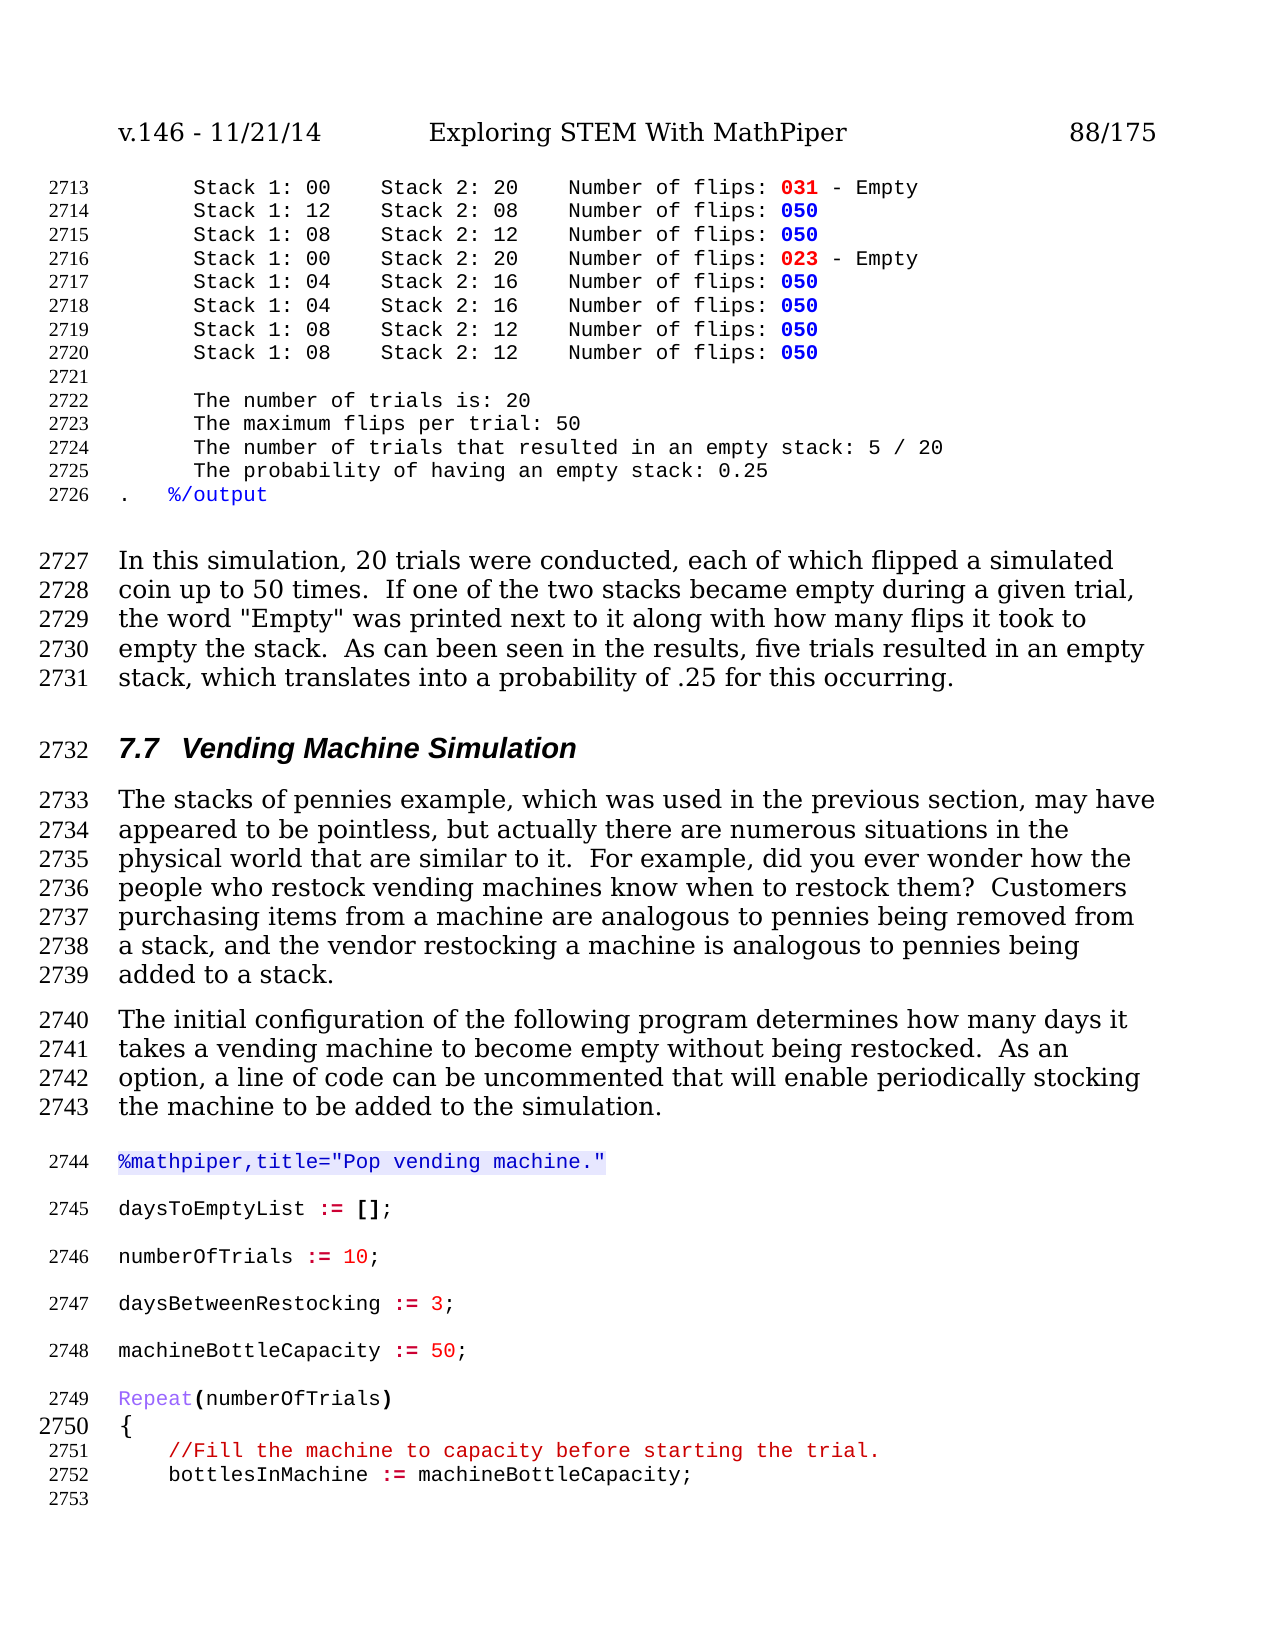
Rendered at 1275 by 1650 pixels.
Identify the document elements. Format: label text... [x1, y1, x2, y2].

text machineBottleCapacity := 50; [118, 1340, 1157, 1364]
text The maximum flips per trial: 50 [118, 413, 1157, 437]
text The number of trials that resulted in an empty stack: 5 / 20 [118, 437, 1157, 461]
text Stack 1: 12 Stack 2: 08 Number of flips: 050 [118, 200, 1157, 224]
text The number of trials is: 20 [118, 389, 1157, 413]
text numberOfTrials := 10; [118, 1246, 1157, 1269]
text bottlesInMachine := machineBottleCapacity; [118, 1464, 1157, 1488]
text %mathpiper,title="Pop vending machine." [118, 1151, 1157, 1175]
text Repeat(numberOfTrials) [118, 1388, 1157, 1411]
text Stack 1: 08 Stack 2: 12 Number of flips: 050 [118, 342, 1157, 366]
text Stack 1: 08 Stack 2: 12 Number of flips: 050 [118, 319, 1157, 342]
text { [118, 1411, 1157, 1440]
text The probability of having an empty stack: 0.25 [118, 461, 1157, 484]
text Stack 1: 00 Stack 2: 20 Number of flips: 031 - Empty [118, 177, 1157, 200]
text daysToEmptyList := []; [118, 1198, 1157, 1222]
text The initial configuration of the following program determines how many days it takes a vending machine to become empty without being restocked. As an option, a line of code can be uncommented that will enable periodically stocking the machine to be added to the simulation. [118, 1005, 1157, 1121]
text In this simulation, 20 trials were conducted, each of which flipped a simulated coin up to 50 times. If one of the two stacks became empty during a given trial, the word "Empty" was printed next to it along with how many flips it took to empty the stack. As can been seen in the results, five trials resulted in an empty stack, which translates into a probability of .25 for this occurring. [118, 546, 1157, 692]
text Stack 1: 04 Stack 2: 16 Number of flips: 050 [118, 295, 1157, 319]
text Stack 1: 00 Stack 2: 20 Number of flips: 023 - Empty [118, 248, 1157, 271]
text Stack 1: 04 Stack 2: 16 Number of flips: 050 [118, 271, 1157, 295]
subtitle Vending Machine Simulation [118, 731, 1157, 765]
text . %/output [118, 484, 1157, 508]
text The stacks of pennies example, which was used in the previous section, may have appeared to be pointless, but actually there are numerous situations in the physical world that are similar to it. For example, did you ever wonder how the people who restock vending machines know when to restock them? Customers purchasing items from a machine are analogous to pennies being removed from a stack, and the vendor restocking a machine is analogous to pennies being added to a stack. [118, 786, 1157, 990]
text daysBetweenRestocking := 3; [118, 1293, 1157, 1317]
text //Fill the machine to capacity before starting the trial. [118, 1440, 1157, 1464]
text Stack 1: 08 Stack 2: 12 Number of flips: 050 [118, 224, 1157, 248]
